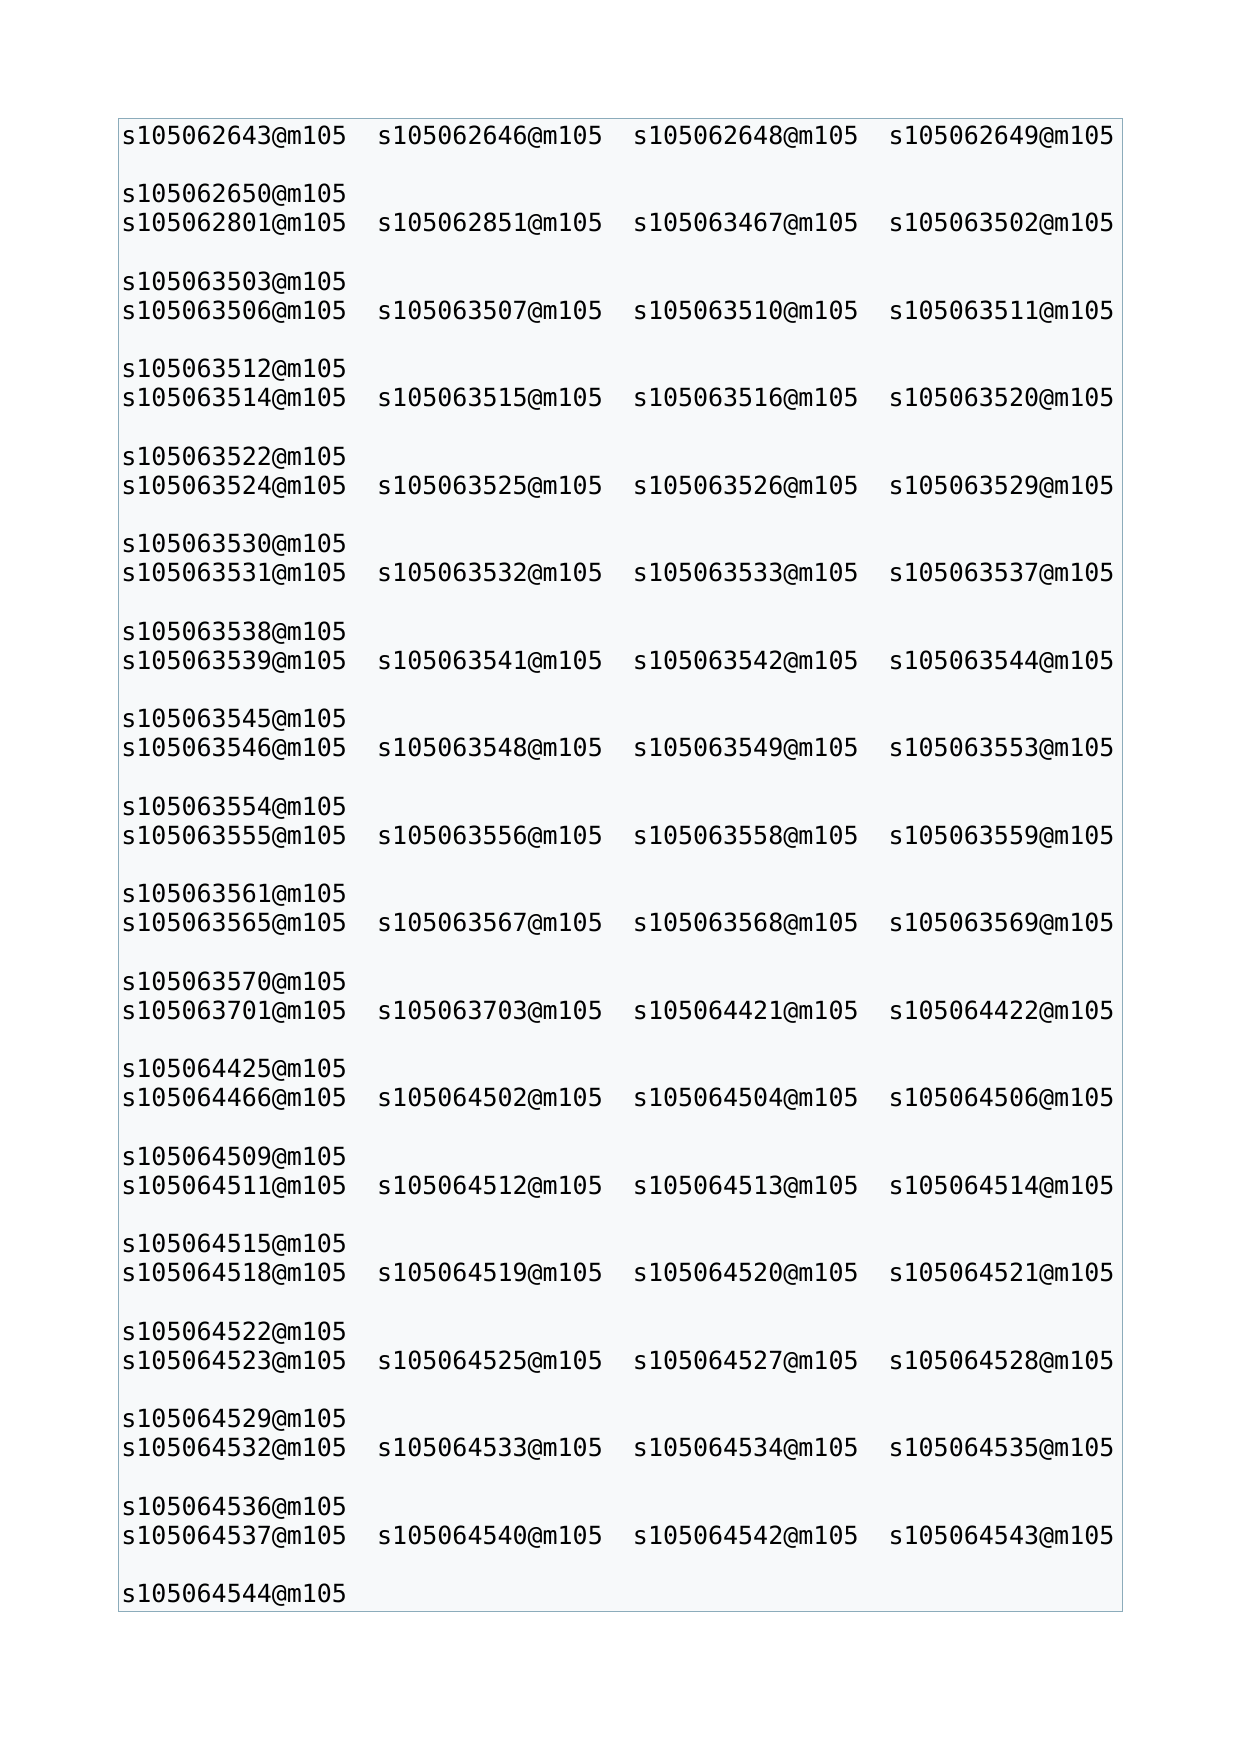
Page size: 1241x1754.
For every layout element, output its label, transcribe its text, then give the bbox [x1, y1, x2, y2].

text s105062643@m105 s105062646@m105 s105062648@m105 s105062649@m105 s105062650@m105 s105062801@m105 s105062851@m105 s105063467@m105 s105063502@m105 s105063503@m105 s105063506@m105 s105063507@m105 s105063510@m105 s105063511@m105 s105063512@m105 s105063514@m105 s105063515@m105 s105063516@m105 s105063520@m105 s105063522@m105 s105063524@m105 s105063525@m105 s105063526@m105 s105063529@m105 s105063530@m105 s105063531@m105 s105063532@m105 s105063533@m105 s105063537@m105 s105063538@m105 s105063539@m105 s105063541@m105 s105063542@m105 s105063544@m105 s105063545@m105 s105063546@m105 s105063548@m105 s105063549@m105 s105063553@m105 s105063554@m105 s105063555@m105 s105063556@m105 s105063558@m105 s105063559@m105 s105063561@m105 s105063565@m105 s105063567@m105 s105063568@m105 s105063569@m105 s105063570@m105 s105063701@m105 s105063703@m105 s105064421@m105 s105064422@m105 s105064425@m105 s105064466@m105 s105064502@m105 s105064504@m105 s105064506@m105 s105064509@m105 s105064511@m105 s105064512@m105 s105064513@m105 s105064514@m105 s105064515@m105 s105064518@m105 s105064519@m105 s105064520@m105 s105064521@m105 s105064522@m105 s105064523@m105 s105064525@m105 s105064527@m105 s105064528@m105 s105064529@m105 s105064532@m105 s105064533@m105 s105064534@m105 s105064535@m105 s105064536@m105 s105064537@m105 s105064540@m105 s105064542@m105 s105064543@m105 s105064544@m105 [119, 119, 1122, 1611]
